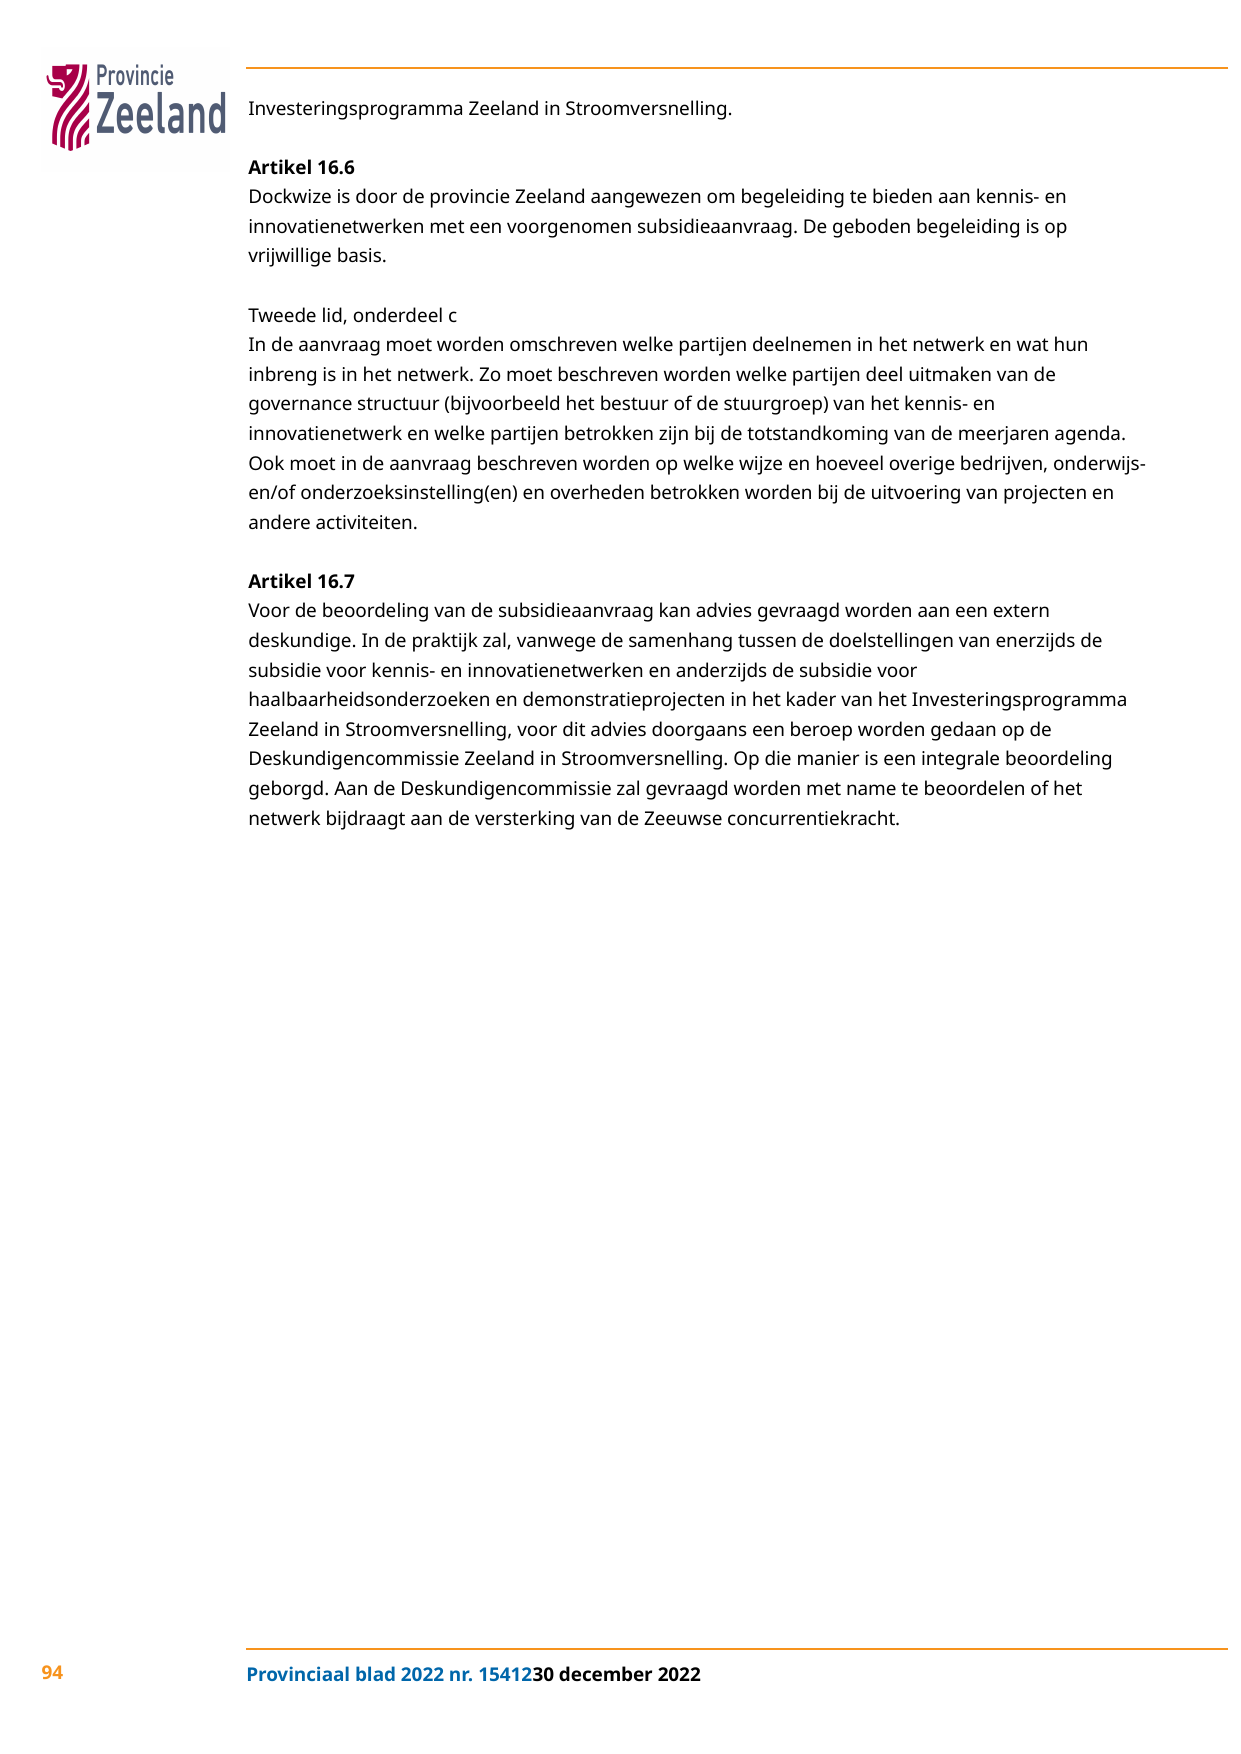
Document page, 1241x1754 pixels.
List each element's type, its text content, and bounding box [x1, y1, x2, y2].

text Voor de beoordeling van de subsidieaanvraag kan advies gevraagd worden aan een extern deskundige. In de praktijk zal, vanwege de samenhang tussen de doelstellingen van enerzijds de subsidie voor kennis- en innovatienetwerken en anderzijds de subsidie voor haalbaarheidsonderzoeken en demonstratieprojecten in het kader van het Investeringsprogramma Zeeland in Stroomversnelling, voor dit advies doorgaans een beroep worden gedaan op de Deskundigencommissie Zeeland in Stroomversnelling. Op die manier is een integrale beoordeling geborgd. Aan de Deskundigencommissie zal gevraagd worden met name te beoordelen of het netwerk bijdraagt aan de versterking van de Zeeuwse concurrentiekracht. [248, 598, 1152, 831]
text In de aanvraag moet worden omschreven welke partijen deelnemen in het netwerk en wat hun inbreng is in het netwerk. Zo moet beschreven worden welke partijen deel uitmaken van de governance structuur (bijvoorbeeld het bestuur of de stuurgroep) van het kennis- en innovatienetwerk en welke partijen betrokken zijn bij de totstandkoming van de meerjaren agenda. Ook moet in de aanvraag beschreven worden op welke wijze en hoeveel overige bedrijven, onderwijs- en/of onderzoeksinstelling(en) en overheden betrokken worden bij de uitvoering van projecten en andere activiteiten. [248, 331, 1152, 535]
text Dockwize is door de provincie Zeeland aangewezen om begeleiding te bieden aan kennis- en innovatienetwerken met een voorgenomen subsidieaanvraag. De geboden begeleiding is op vrijwillige basis. [248, 183, 1152, 268]
text Artikel 16.7 [248, 568, 1152, 594]
text Artikel 16.6 [248, 154, 1152, 180]
text Tweede lid, onderdeel c [248, 302, 1152, 328]
picture [41, 47, 231, 172]
text Investeringsprogramma Zeeland in Stroomversnelling. [248, 95, 1152, 121]
